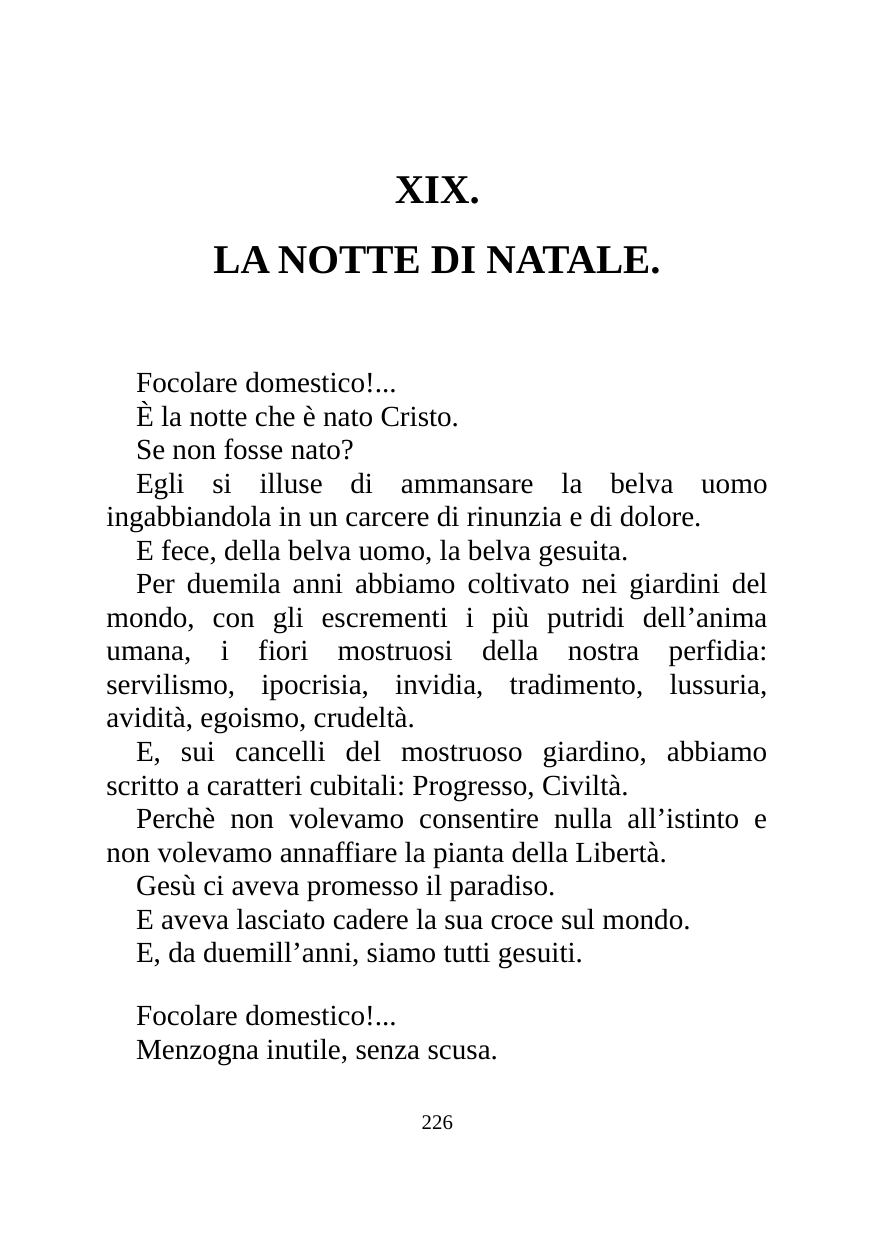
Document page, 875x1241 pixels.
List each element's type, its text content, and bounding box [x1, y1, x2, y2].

text Perchè non volevamo consentire nulla all’istinto e non volevamo annaffiare la pianta della Libertà. [106, 801, 768, 868]
text E aveva lasciato cadere la sua croce sul mondo. [106, 902, 768, 935]
text Se non fosse nato? [106, 432, 768, 466]
text Gesù ci aveva promesso il paradiso. [106, 868, 768, 902]
text Focolare domestico!... [106, 998, 768, 1032]
text Menzogna inutile, senza scusa. [106, 1032, 768, 1066]
text E, sui cancelli del mostruoso giardino, abbiamo scritto a caratteri cubitali: Progresso, Civiltà. [106, 734, 768, 801]
text È la notte che è nato Cristo. [106, 399, 768, 432]
text Focolare domestico!... [106, 365, 768, 399]
subtitle XIX. LA NOTTE DI NATALE. [106, 165, 768, 283]
text Per duemila anni abbiamo coltivato nei giardini del mondo, con gli escrementi i più putridi dell’anima umana, i fiori mostruosi della nostra perfidia: servilismo, ipocrisia, invidia, tradimento, lussuria, avidità, egoismo, crudeltà. [106, 566, 768, 734]
text Egli si illuse di ammansare la belva uomo ingabbiandola in un carcere di rinunzia e di dolore. [106, 466, 768, 533]
text E fece, della belva uomo, la belva gesuita. [106, 533, 768, 566]
text E, da duemill’anni, siamo tutti gesuiti. [106, 935, 768, 969]
